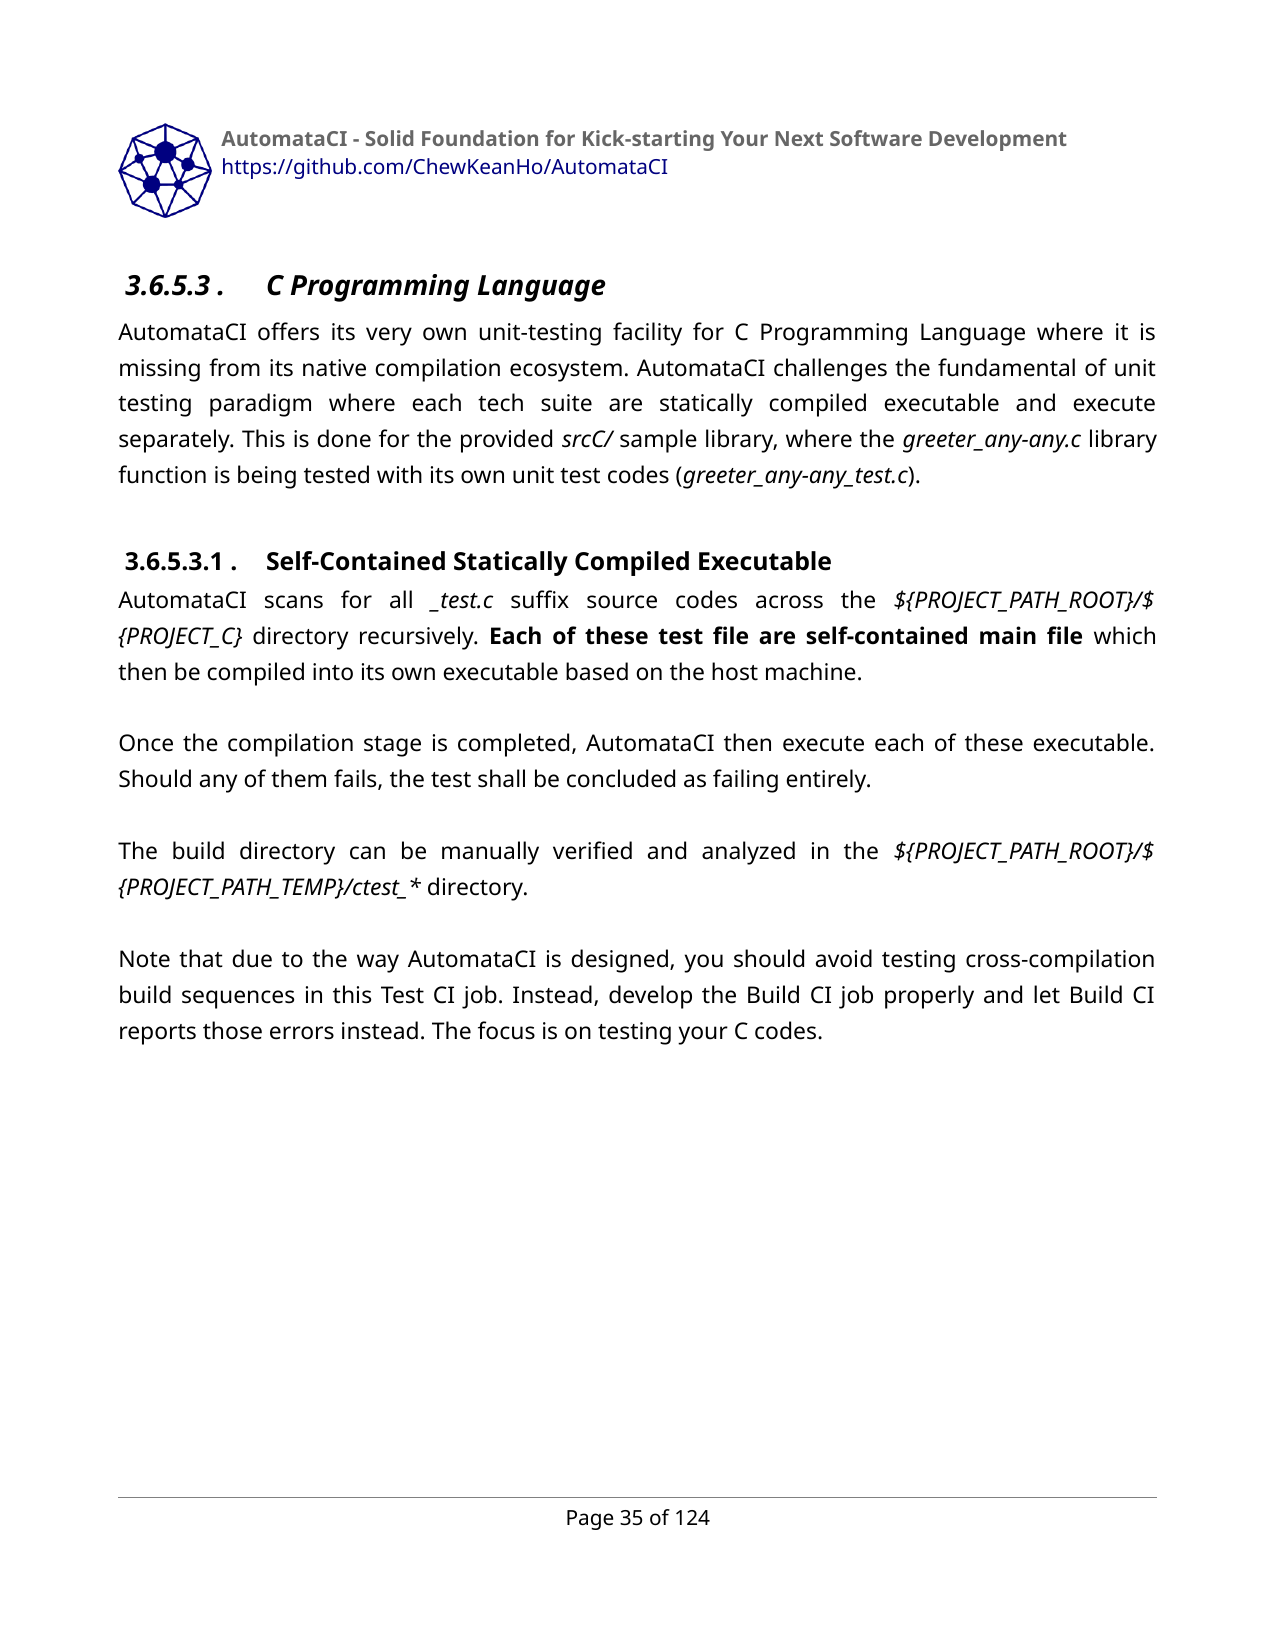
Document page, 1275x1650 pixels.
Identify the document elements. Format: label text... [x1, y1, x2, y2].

text AutomataCI scans for all _test.c suffix source codes across the ${PROJECT_PATH_ROOT}/${PROJECT_C} directory recursively. Each of these test file are self-contained main file which then be compiled into its own executable based on the host machine. [118, 584, 1157, 687]
text AutomataCI offers its very own unit-testing facility for C Programming Language where it is missing from its native compilation ecosystem. AutomataCI challenges the fundamental of unit testing paradigm where each tech suite are statically compiled executable and execute separately. This is done for the provided srcC/ sample library, where the greeter_any-any.c library function is being tested with its own unit test codes (greeter_any-any_test.c). [118, 316, 1157, 491]
text The build directory can be manually verified and analyzed in the ${PROJECT_PATH_ROOT}/${PROJECT_PATH_TEMP}/ctest_* directory. [118, 835, 1157, 902]
text Once the compilation stage is completed, AutomataCI then execute each of these executable. Should any of them fails, the test shall be concluded as failing entirely. [118, 727, 1157, 794]
subtitle C Programming Language [118, 265, 1157, 303]
text Note that due to the way AutomataCI is designed, you should avoid testing cross-compilation build sequences in this Test CI job. Instead, develop the Build CI job properly and let Build CI reports those errors instead. The focus is on testing your C codes. [118, 943, 1157, 1046]
subtitle Self-Contained Statically Compiled Executable [118, 544, 1157, 577]
picture [118, 123, 212, 218]
